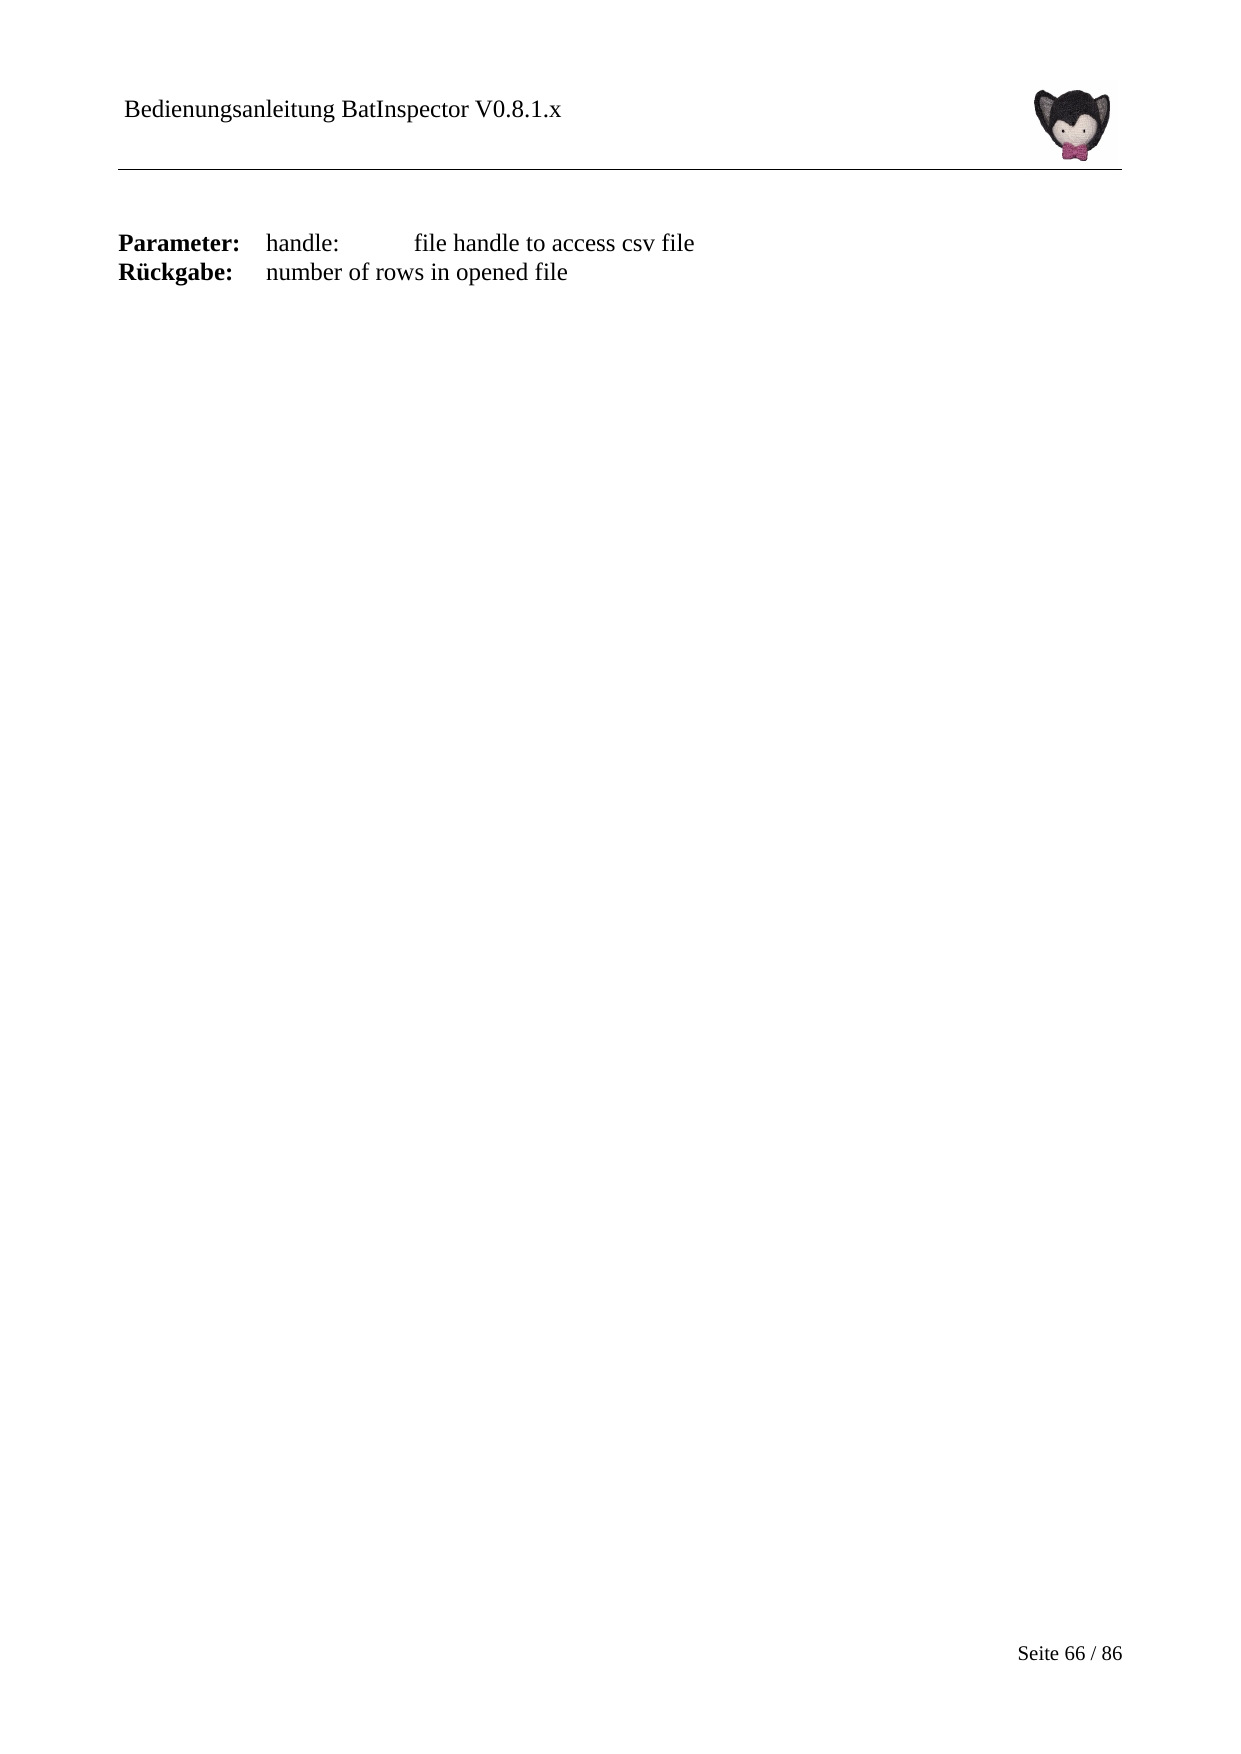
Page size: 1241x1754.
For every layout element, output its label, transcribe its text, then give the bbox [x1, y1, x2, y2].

text Parameter: handle: file handle to access csv file Rückgabe: number of rows in opened file [118, 228, 1122, 286]
picture [1030, 80, 1119, 169]
